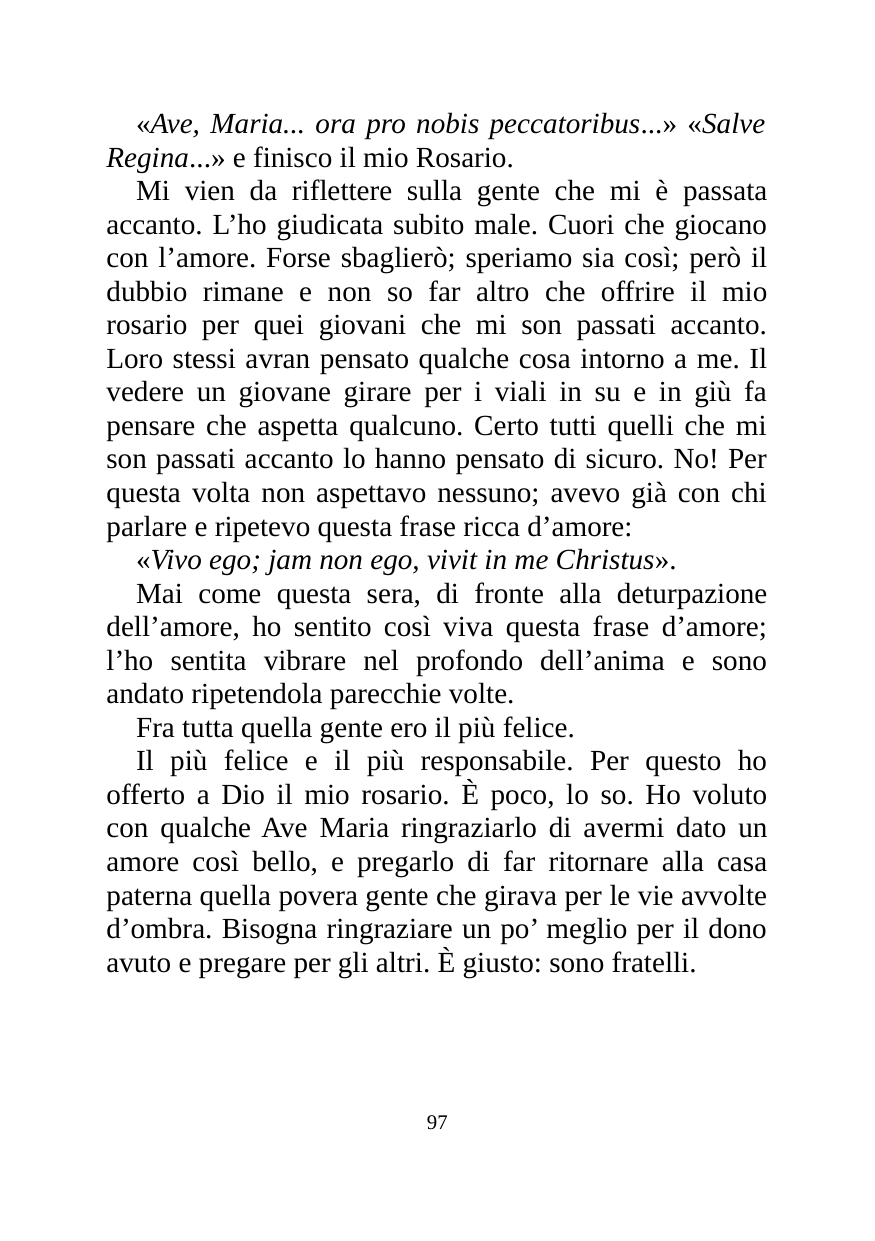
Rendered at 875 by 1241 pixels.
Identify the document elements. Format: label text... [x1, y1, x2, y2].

text Il più felice e il più responsabile. Per questo ho offerto a Dio il mio rosario. È poco, lo so. Ho voluto con qualche Ave Maria ringraziarlo di avermi dato un amore così bello, e pregarlo di far ritornare alla casa paterna quella povera gente che girava per le vie avvolte d’ombra. Bisogna ringraziare un po’ meglio per il dono avuto e pregare per gli altri. È giusto: sono fratelli. [106, 743, 768, 978]
text Mi vien da riflettere sulla gente che mi è passata accanto. L’ho giudicata subito male. Cuori che giocano con l’amore. Forse sbaglierò; speriamo sia così; però il dubbio rimane e non so far altro che offrire il mio rosario per quei giovani che mi son passati accanto. Loro stessi avran pensato qualche cosa intorno a me. Il vedere un giovane girare per i viali in su e in giù fa pensare che aspetta qualcuno. Certo tutti quelli che mi son passati accanto lo hanno pensato di sicuro. No! Per questa volta non aspettavo nessuno; avevo già con chi parlare e ripetevo questa frase ricca d’amore: [106, 173, 768, 542]
text «Ave, Maria... ora pro nobis peccatoribus...» «Salve Regina...» e finisco il mio Rosario. [106, 106, 768, 173]
text «Vivo ego; jam non ego, vivit in me Christus». [106, 542, 768, 576]
text Mai come questa sera, di fronte alla deturpazione dell’amore, ho sentito così viva questa frase d’amore; l’ho sentita vibrare nel profondo dell’anima e sono andato ripetendola parecchie volte. [106, 576, 768, 710]
text Fra tutta quella gente ero il più felice. [106, 710, 768, 743]
